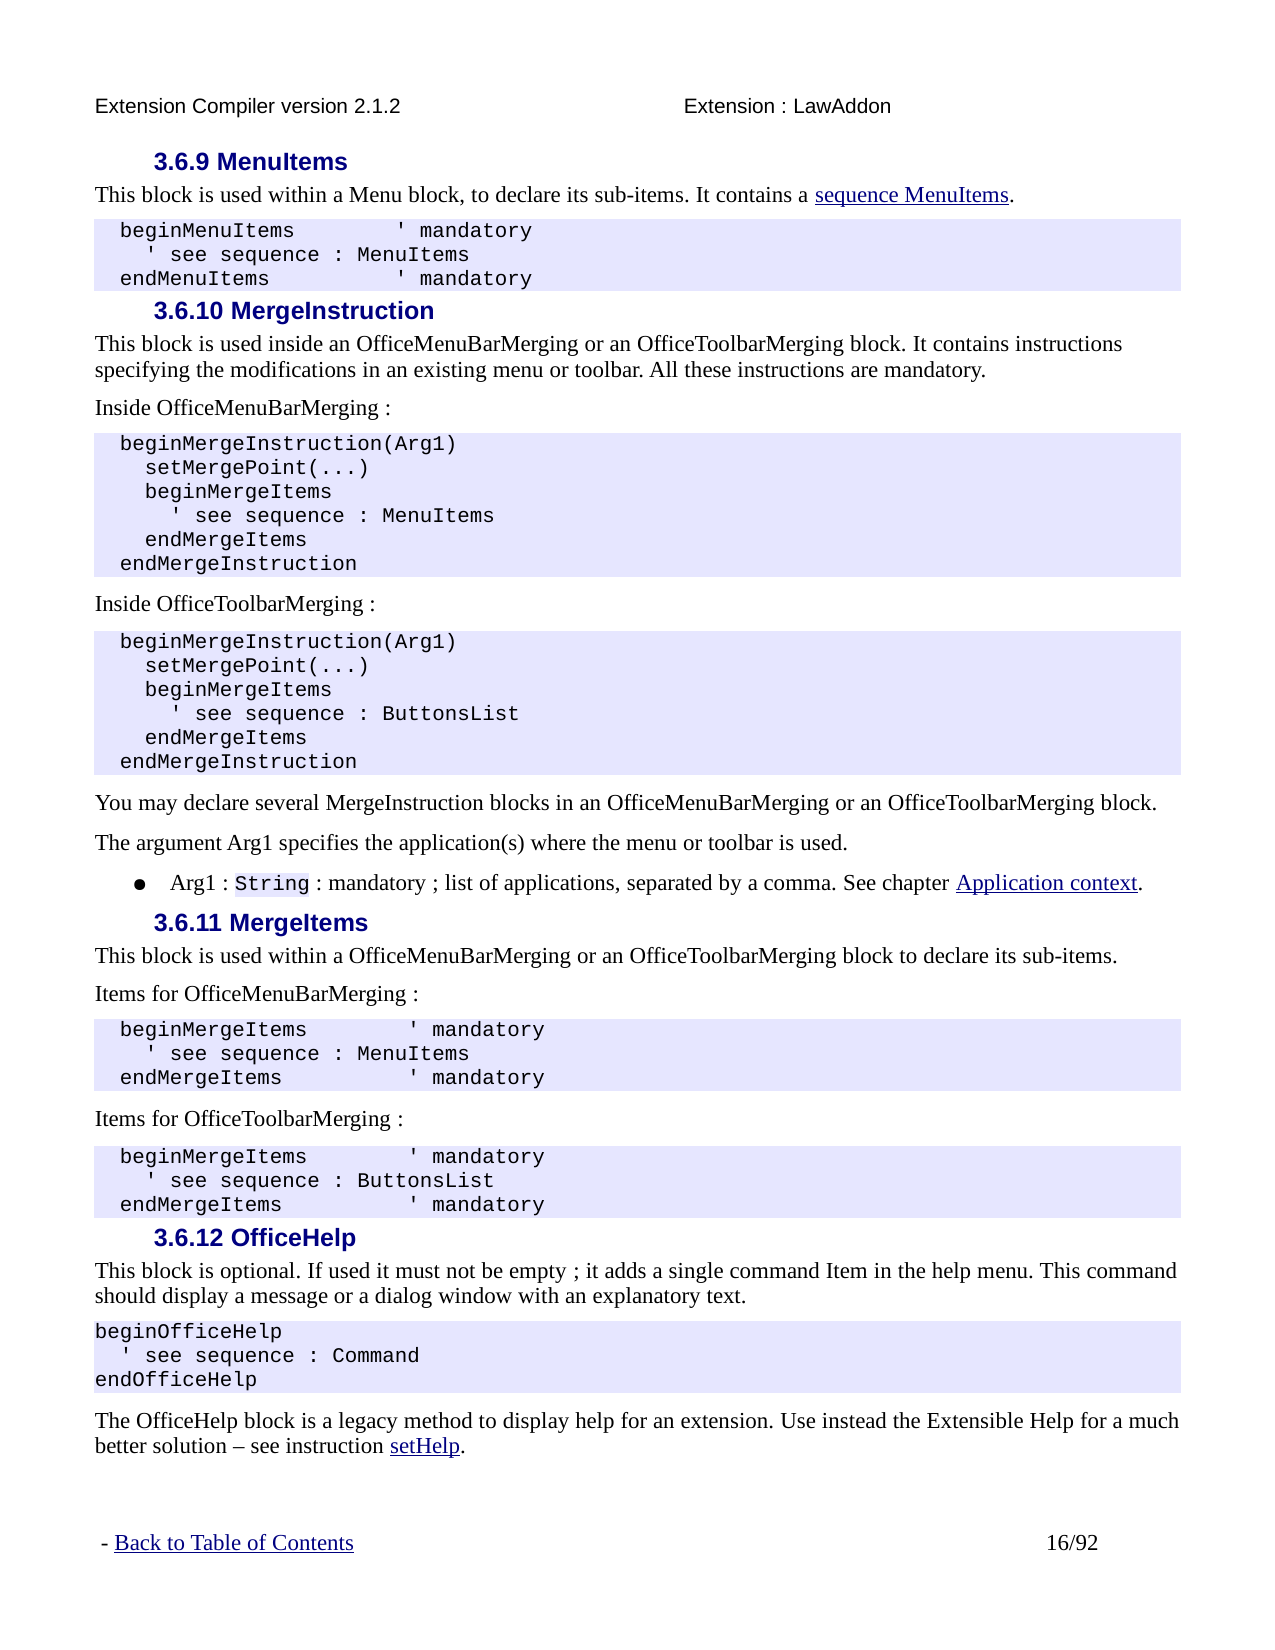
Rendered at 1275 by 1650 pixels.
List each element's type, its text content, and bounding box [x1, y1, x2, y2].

text The argument Arg1 specifies the application(s) where the menu or toolbar is used. [94, 830, 1181, 855]
text This block is used inside an OfficeMenuBarMerging or an OfficeToolbarMerging block. It contains instructions specifying the modifications in an existing menu or toolbar. All these instructions are mandatory. [94, 331, 1181, 382]
subtitle MenuItems [153, 147, 1181, 176]
text The OfficeHelp block is a legacy method to display help for an extension. Use instead the Extensible Help for a much better solution – see instruction setHelp. [94, 1408, 1181, 1459]
text ' see sequence : MenuItems [94, 505, 1181, 529]
text endOfficeHelp [94, 1369, 1181, 1393]
text endMergeInstruction [94, 751, 1181, 775]
text beginMenuItems ' mandatory [94, 219, 1181, 243]
text endMergeItems [94, 727, 1181, 751]
text ' see sequence : ButtonsList [94, 1170, 1181, 1194]
text setMergePoint(...) [94, 655, 1181, 679]
subtitle MergeItems [153, 909, 1181, 937]
text endMergeItems [94, 529, 1181, 553]
text beginMergeItems [94, 481, 1181, 505]
text ' see sequence : MenuItems [94, 1043, 1181, 1067]
text beginMergeItems [94, 679, 1181, 703]
text This block is used within a OfficeMenuBarMerging or an OfficeToolbarMerging block to declare its sub-items. [94, 943, 1181, 969]
text beginMergeItems ' mandatory [94, 1019, 1181, 1043]
text You may declare several MergeInstruction blocks in an OfficeMenuBarMerging or an OfficeToolbarMerging block. [94, 789, 1181, 815]
text endMergeItems ' mandatory [94, 1194, 1181, 1218]
list Arg1 : String : mandatory ; list of applications, separated by a comma. See chapter Application context. [132, 870, 1181, 897]
text Items for OfficeToolbarMerging : [94, 1106, 1181, 1131]
text Items for OfficeMenuBarMerging : [94, 981, 1181, 1007]
text beginMergeInstruction(Arg1) [94, 631, 1181, 655]
text Inside OfficeToolbarMerging : [94, 591, 1181, 617]
text ' see sequence : MenuItems [94, 243, 1181, 267]
subtitle OfficeHelp [153, 1224, 1181, 1252]
text setMergePoint(...) [94, 457, 1181, 481]
text endMergeInstruction [94, 553, 1181, 577]
text This block is optional. If used it must not be empty ; it adds a single command Item in the help menu. This command should display a message or a dialog window with an explanatory text. [94, 1258, 1181, 1309]
text This block is used within a Menu block, to declare its sub-items. It contains a sequence MenuItems. [94, 181, 1181, 207]
text Inside OfficeMenuBarMerging : [94, 395, 1181, 420]
subtitle MergeInstruction [153, 297, 1181, 325]
text ' see sequence : Command [94, 1345, 1181, 1369]
text beginMergeItems ' mandatory [94, 1146, 1181, 1170]
text endMergeItems ' mandatory [94, 1067, 1181, 1091]
text ' see sequence : ButtonsList [94, 703, 1181, 727]
text beginOfficeHelp [94, 1321, 1181, 1345]
text beginMergeInstruction(Arg1) [94, 433, 1181, 457]
text endMenuItems ' mandatory [94, 267, 1181, 291]
